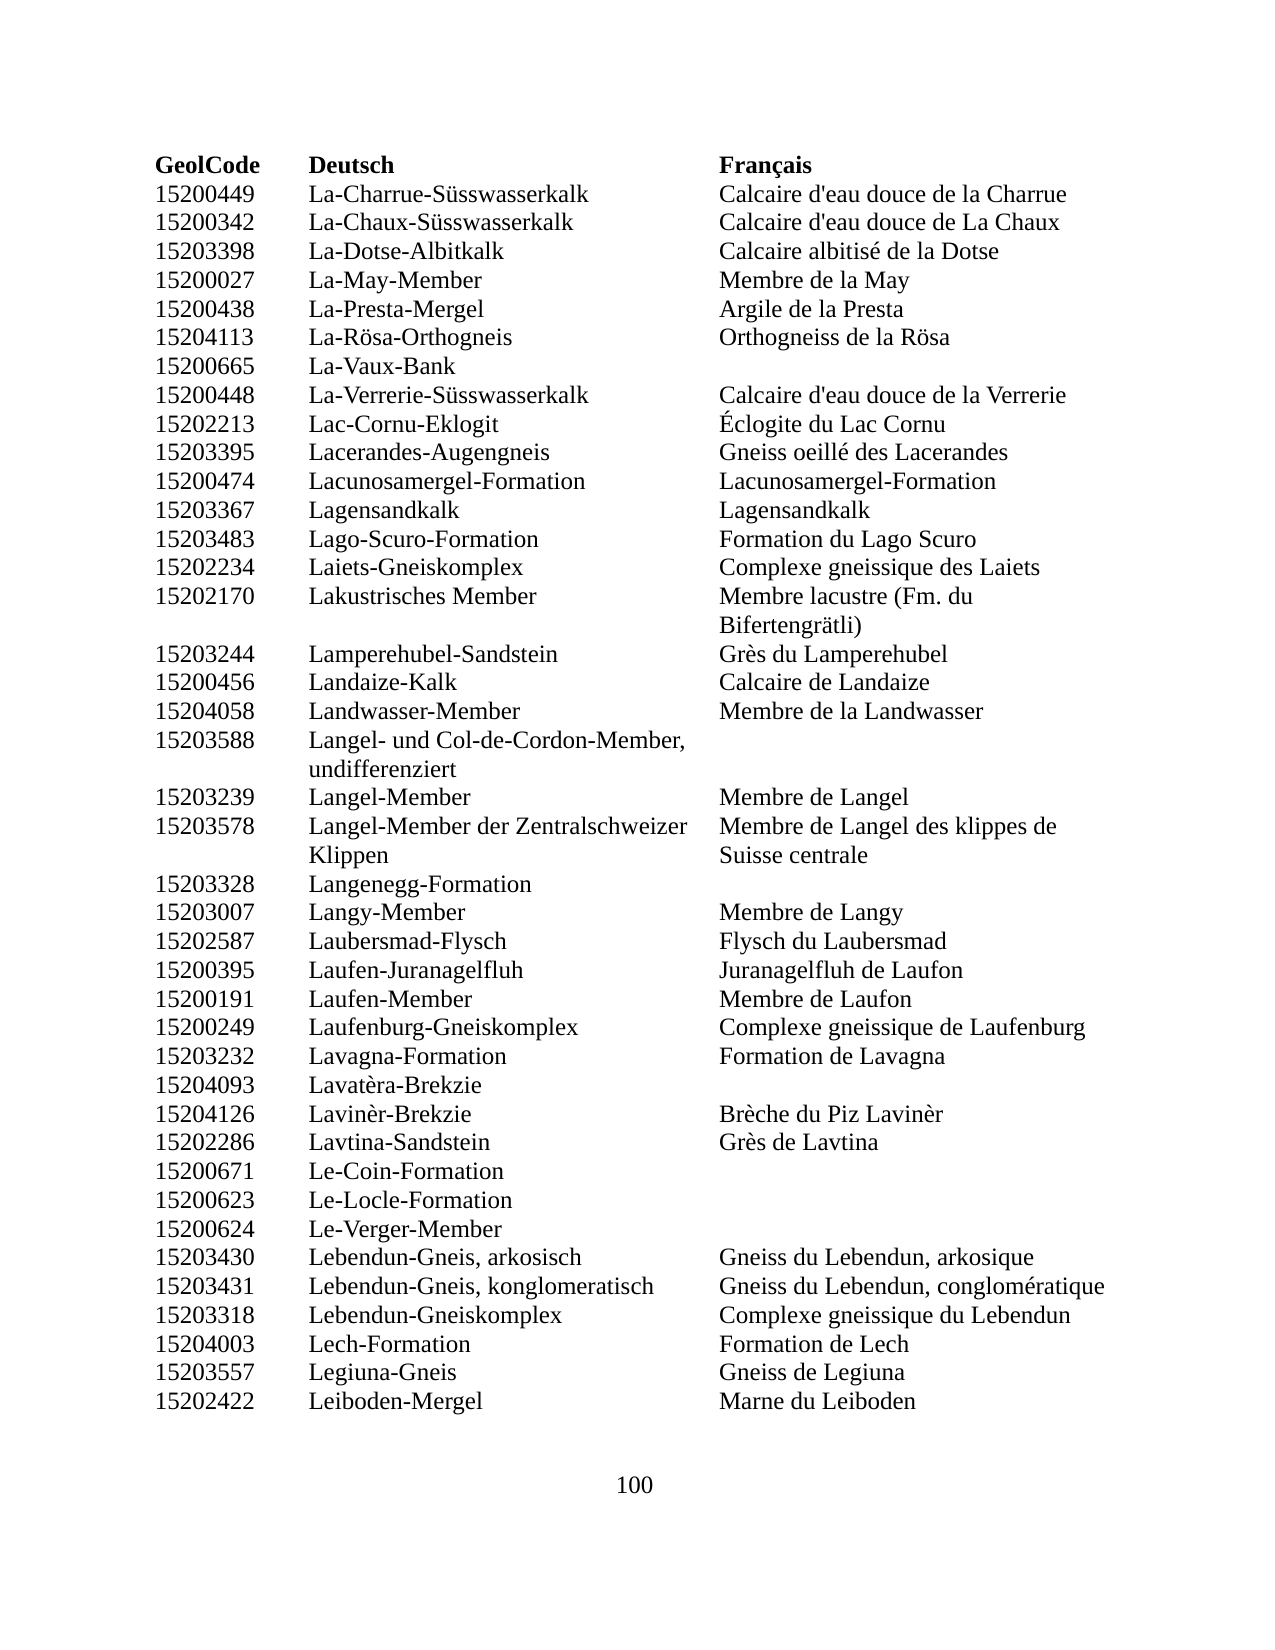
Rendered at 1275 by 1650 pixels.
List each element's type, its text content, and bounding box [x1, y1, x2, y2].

table_cell Leiboden-Mergel [304, 1386, 714, 1415]
table_cell 15202286 [150, 1128, 304, 1156]
table_cell Calcaire d'eau douce de La Chaux [714, 208, 1125, 236]
table_cell Laubersmad-Flysch [304, 926, 714, 955]
table_cell Landwasser-Member [304, 696, 714, 725]
table_cell [714, 869, 1125, 897]
table_cell Calcaire d'eau douce de la Verrerie [714, 380, 1125, 409]
table_header GeolCode [150, 150, 304, 179]
table_cell Formation de Lavagna [714, 1041, 1125, 1070]
table_cell Orthogneiss de la Rösa [714, 323, 1125, 351]
table_cell Membre de Langel des klippes de Suisse centrale [714, 811, 1125, 869]
table_cell Langel-Member [304, 783, 714, 811]
table_cell 15203239 [150, 783, 304, 811]
table_cell Complexe gneissique des Laiets [714, 553, 1125, 581]
table_cell 15200665 [150, 351, 304, 380]
table_cell Lacunosamergel-Formation [714, 466, 1125, 495]
table_cell Lavagna-Formation [304, 1041, 714, 1070]
table_cell Laufen-Juranagelfluh [304, 955, 714, 984]
table_cell [714, 725, 1125, 782]
table_cell Complexe gneissique du Lebendun [714, 1300, 1125, 1329]
table_cell 15200342 [150, 208, 304, 236]
table_cell La-Chaux-Süsswasserkalk [304, 208, 714, 236]
table_cell La-Vaux-Bank [304, 351, 714, 380]
table_cell Laiets-Gneiskomplex [304, 553, 714, 581]
table_cell Membre de Laufon [714, 984, 1125, 1012]
table_cell 15200249 [150, 1013, 304, 1041]
table_cell Lavatèra-Brekzie [304, 1070, 714, 1099]
table_cell Complexe gneissique de Laufenburg [714, 1013, 1125, 1041]
table_cell Le-Coin-Formation [304, 1156, 714, 1185]
table_cell Langel- und Col-de-Cordon-Member, undifferenziert [304, 725, 714, 782]
table_cell 15200456 [150, 668, 304, 696]
table_cell 15202422 [150, 1386, 304, 1415]
table_cell La-Dotse-Albitkalk [304, 236, 714, 265]
table_cell 15204058 [150, 696, 304, 725]
table_cell Gneiss oeillé des Lacerandes [714, 438, 1125, 466]
table_cell Lagensandkalk [714, 495, 1125, 524]
table_cell La-Charrue-Süsswasserkalk [304, 179, 714, 207]
table_cell Membre de la Landwasser [714, 696, 1125, 725]
table_cell [714, 351, 1125, 380]
table_cell La-May-Member [304, 265, 714, 294]
table_cell Formation du Lago Scuro [714, 524, 1125, 552]
table_cell 15204093 [150, 1070, 304, 1099]
table_cell [714, 1214, 1125, 1242]
table_cell 15203232 [150, 1041, 304, 1070]
table_cell 15200395 [150, 955, 304, 984]
table_header Deutsch [304, 150, 714, 179]
table_cell Lebendun-Gneis, konglomeratisch [304, 1271, 714, 1300]
table_cell Lebendun-Gneis, arkosisch [304, 1243, 714, 1271]
table_cell Brèche du Piz Lavinèr [714, 1099, 1125, 1127]
table_cell 15203431 [150, 1271, 304, 1300]
table_cell Calcaire de Landaize [714, 668, 1125, 696]
table_cell [714, 1070, 1125, 1099]
table_cell Lacunosamergel-Formation [304, 466, 714, 495]
table_cell Lac-Cornu-Eklogit [304, 409, 714, 437]
table_cell Lavtina-Sandstein [304, 1128, 714, 1156]
table_cell Membre de Langy [714, 898, 1125, 926]
table_cell 15203007 [150, 898, 304, 926]
table_cell 15203588 [150, 725, 304, 782]
table_cell 15204126 [150, 1099, 304, 1127]
table_cell 15203430 [150, 1243, 304, 1271]
table_cell Marne du Leiboden [714, 1386, 1125, 1415]
table_cell Lech-Formation [304, 1329, 714, 1357]
table_cell Laufen-Member [304, 984, 714, 1012]
table_cell Lamperehubel-Sandstein [304, 639, 714, 667]
table_cell 15203244 [150, 639, 304, 667]
table_cell Membre de Langel [714, 783, 1125, 811]
table_cell 15203398 [150, 236, 304, 265]
table_cell Calcaire d'eau douce de la Charrue [714, 179, 1125, 207]
table_cell 15202234 [150, 553, 304, 581]
table_cell 15204003 [150, 1329, 304, 1357]
table_cell Grès de Lavtina [714, 1128, 1125, 1156]
table_cell Landaize-Kalk [304, 668, 714, 696]
table_cell Lebendun-Gneiskomplex [304, 1300, 714, 1329]
table_cell Lakustrisches Member [304, 581, 714, 639]
table_cell La-Rösa-Orthogneis [304, 323, 714, 351]
table_cell 15203328 [150, 869, 304, 897]
table_cell Lacerandes-Augengneis [304, 438, 714, 466]
table_cell 15200449 [150, 179, 304, 207]
table_cell 15200624 [150, 1214, 304, 1242]
table_cell 15202213 [150, 409, 304, 437]
table_cell 15203318 [150, 1300, 304, 1329]
table_cell 15200623 [150, 1185, 304, 1214]
table_cell Grès du Lamperehubel [714, 639, 1125, 667]
table_cell Lago-Scuro-Formation [304, 524, 714, 552]
table_cell Membre de la May [714, 265, 1125, 294]
table_cell 15202587 [150, 926, 304, 955]
table_cell [714, 1156, 1125, 1185]
table_cell Legiuna-Gneis [304, 1358, 714, 1386]
table_cell Langenegg-Formation [304, 869, 714, 897]
table_cell La-Verrerie-Süsswasserkalk [304, 380, 714, 409]
table_cell Laufenburg-Gneiskomplex [304, 1013, 714, 1041]
table_cell Le-Locle-Formation [304, 1185, 714, 1214]
table_cell 15200027 [150, 265, 304, 294]
table_header Français [714, 150, 1125, 179]
table_cell Éclogite du Lac Cornu [714, 409, 1125, 437]
table_cell Gneiss de Legiuna [714, 1358, 1125, 1386]
table_cell Formation de Lech [714, 1329, 1125, 1357]
table_cell [714, 1185, 1125, 1214]
table_cell 15200448 [150, 380, 304, 409]
table_cell Juranagelfluh de Laufon [714, 955, 1125, 984]
table_cell Langel-Member der Zentralschweizer Klippen [304, 811, 714, 869]
table_cell Gneiss du Lebendun, arkosique [714, 1243, 1125, 1271]
table_cell 15200474 [150, 466, 304, 495]
table_cell Calcaire albitisé de la Dotse [714, 236, 1125, 265]
table_cell Flysch du Laubersmad [714, 926, 1125, 955]
table_cell Gneiss du Lebendun, conglomératique [714, 1271, 1125, 1300]
table_cell 15200671 [150, 1156, 304, 1185]
table_cell La-Presta-Mergel [304, 294, 714, 322]
table_cell 15203367 [150, 495, 304, 524]
table_cell 15203395 [150, 438, 304, 466]
table_cell 15203578 [150, 811, 304, 869]
table_cell 15204113 [150, 323, 304, 351]
table_cell 15200191 [150, 984, 304, 1012]
table_cell Argile de la Presta [714, 294, 1125, 322]
table_cell Langy-Member [304, 898, 714, 926]
table_cell 15203483 [150, 524, 304, 552]
table_cell Lagensandkalk [304, 495, 714, 524]
table_cell 15203557 [150, 1358, 304, 1386]
table_cell Lavinèr-Brekzie [304, 1099, 714, 1127]
table_cell Membre lacustre (Fm. du Bifertengrätli) [714, 581, 1125, 639]
table_cell 15202170 [150, 581, 304, 639]
table_cell 15200438 [150, 294, 304, 322]
table_cell Le-Verger-Member [304, 1214, 714, 1242]
